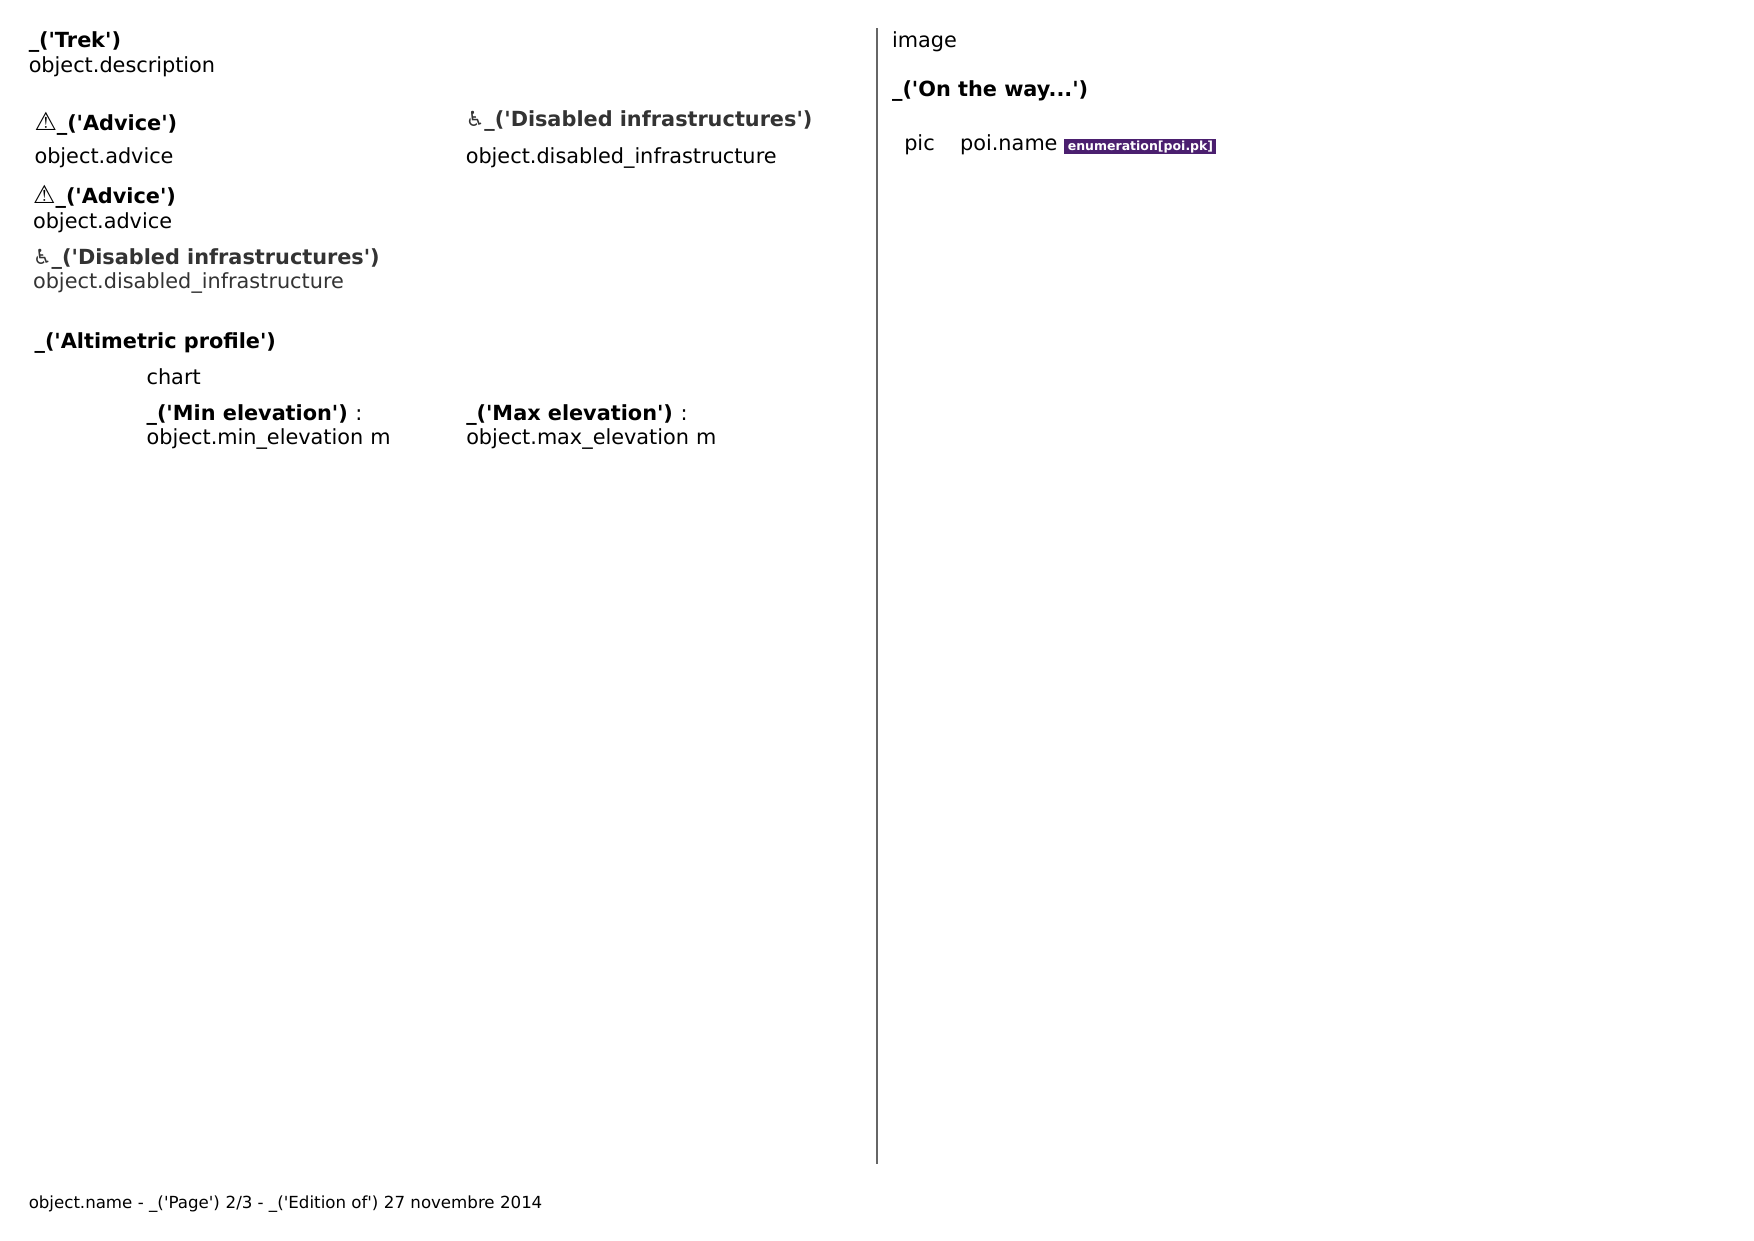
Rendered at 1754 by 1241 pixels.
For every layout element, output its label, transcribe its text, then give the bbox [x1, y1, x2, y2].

table_header _('Altimetric profile') [29, 324, 862, 359]
table_cell [29, 360, 141, 395]
table_cell _('Max elevation') : object.max_elevation m [460, 395, 862, 455]
table_cell _('Min elevation') : object.min_elevation m [141, 395, 460, 455]
table_cell object.advice [29, 139, 441, 174]
text object.description [28, 53, 862, 77]
table_cell ♿_('Disabled infrastructures') object.disabled_infrastructure [27, 240, 862, 299]
text image [892, 28, 1725, 53]
table_header ⚠_('Advice') [29, 101, 441, 139]
text _('Trek') [28, 28, 862, 53]
table_header [441, 101, 460, 139]
table_cell object.disabled_infrastructure [460, 139, 862, 174]
table_header poi.name 'enumeration[poi.pk]' [954, 126, 1308, 161]
table_header ⚠_('Advice') object.advice [27, 175, 862, 239]
table_cell [441, 139, 460, 174]
table_cell chart [141, 360, 862, 395]
table_header ♿_('Disabled infrastructures') [460, 101, 862, 139]
table_cell [29, 395, 141, 455]
table_header pic [892, 126, 954, 161]
text _('On the way...') [892, 77, 1725, 101]
